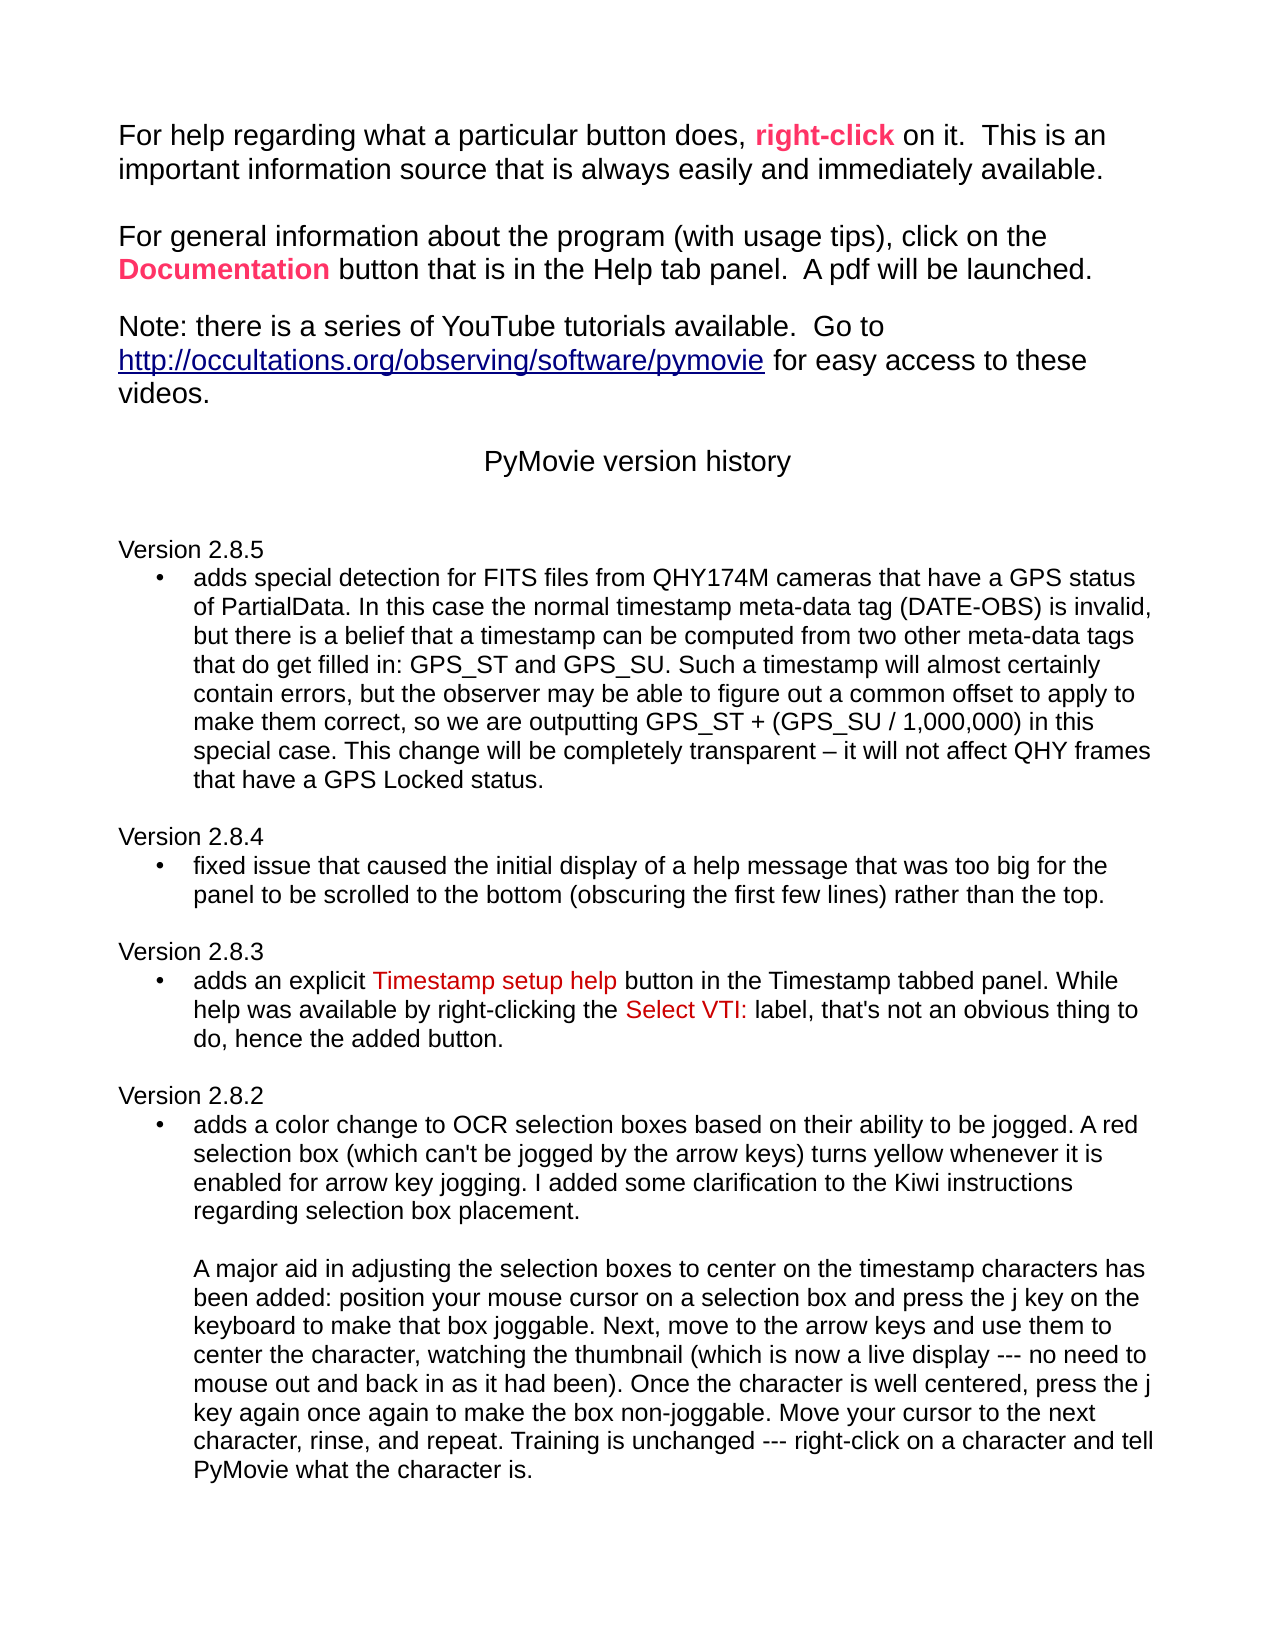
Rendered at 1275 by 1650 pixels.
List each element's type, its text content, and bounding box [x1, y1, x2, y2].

text For general information about the program (with usage tips), click on the Documentation button that is in the Help tab panel. A pdf will be launched. [118, 219, 1157, 286]
text Version 2.8.4 [118, 822, 1157, 851]
list adds an explicit Timestamp setup help button in the Timestamp tabbed panel. While help was available by right-clicking the Select VTI: label, that's not an obvious thing to do, hence the added button. [156, 966, 1157, 1081]
text Note: there is a series of YouTube tutorials available. Go to http://occultations.org/observing/software/pymovie for easy access to these videos. [118, 309, 1157, 410]
list fixed issue that caused the initial display of a help message that was too big for the panel to be scrolled to the bottom (obscuring the first few lines) rather than the top. [156, 851, 1157, 937]
text For help regarding what a particular button does, right-click on it. This is an important information source that is always easily and immediately available. [118, 118, 1157, 185]
text Version 2.8.3 [118, 937, 1157, 966]
text Version 2.8.2 [118, 1081, 1157, 1110]
text Version 2.8.5 [118, 535, 1157, 563]
list adds special detection for FITS files from QHY174M cameras that have a GPS status of PartialData. In this case the normal timestamp meta-data tag (DATE-OBS) is invalid, but there is a belief that a timestamp can be computed from two other meta-data tags that do get filled in: GPS_ST and GPS_SU. Such a timestamp will almost certainly contain errors, but the observer may be able to figure out a common offset to apply to make them correct, so we are outputting GPS_ST + (GPS_SU / 1,000,000) in this special case. This change will be completely transparent – it will not affect QHY frames that have a GPS Locked status. [156, 563, 1157, 822]
list adds a color change to OCR selection boxes based on their ability to be jogged. A red selection box (which can't be jogged by the arrow keys) turns yellow whenever it is enabled for arrow key jogging. I added some clarification to the Kiwi instructions regarding selection box placement. A major aid in adjusting the selection boxes to center on the timestamp characters has been added: position your mouse cursor on a selection box and press the j key on the keyboard to make that box joggable. Next, move to the arrow keys and use them to center the character, watching the thumbnail (which is now a live display --- no need to mouse out and back in as it had been). Once the character is well centered, press the j key again once again to make the box non-joggable. Move your cursor to the next character, rinse, and repeat. Training is unchanged --- right-click on a character and tell PyMovie what the character is. [156, 1110, 1157, 1513]
text PyMovie version history [118, 444, 1157, 477]
